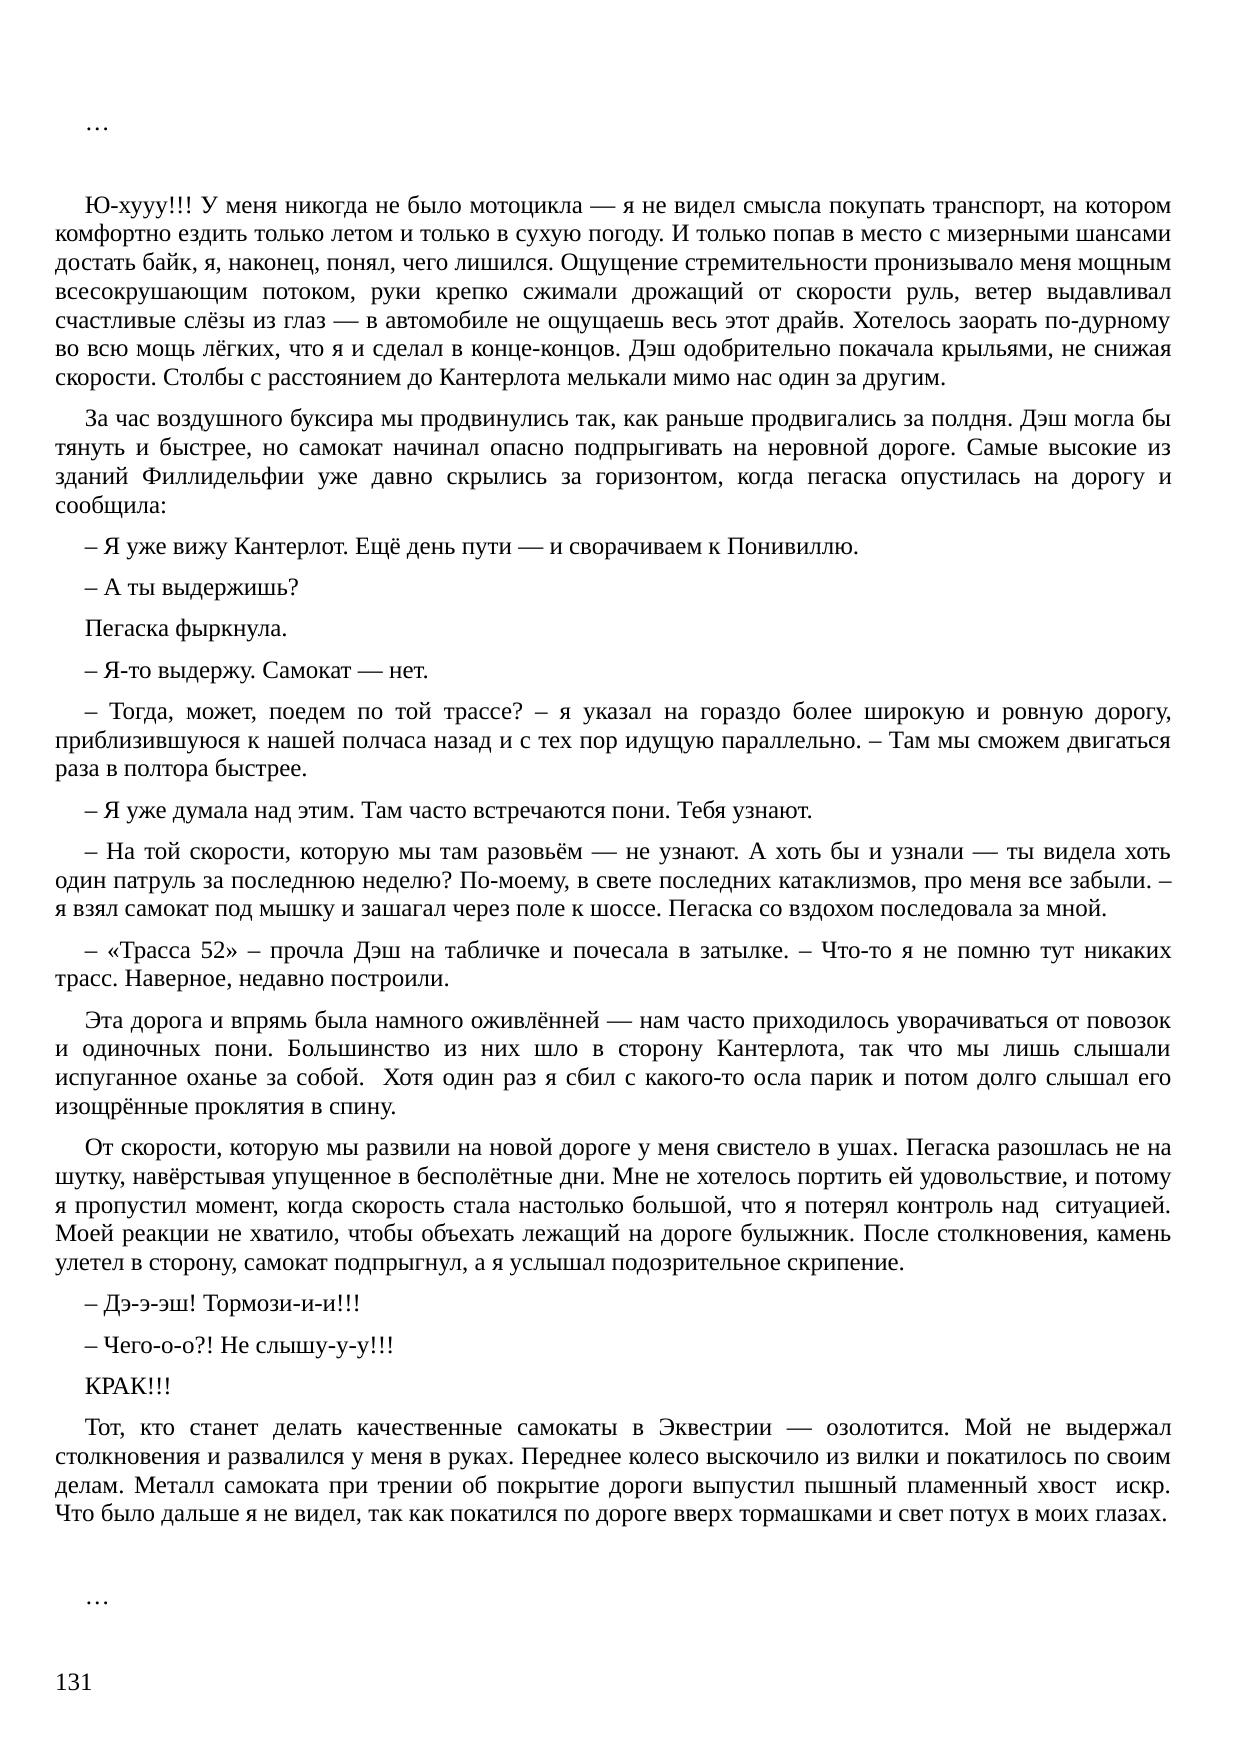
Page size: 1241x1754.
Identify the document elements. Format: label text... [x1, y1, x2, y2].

text Ю-хууу!!! У меня никогда не было мотоцикла — я не видел смысла покупать транспорт, на котором комфортно ездить только летом и только в сухую погоду. И только попав в место с мизерными шансами достать байк, я, наконец, понял, чего лишился. Ощущение стремительности пронизывало меня мощным всесокрушающим потоком, руки крепко сжимали дрожащий от скорости руль, ветер выдавливал счастливые слёзы из глаз — в автомобиле не ощущаешь весь этот драйв. Хотелось заорать по-дурному во всю мощь лёгких, что я и сделал в конце-концов. Дэш одобрительно покачала крыльями, не снижая скорости. Столбы с расстоянием до Кантерлота мелькали мимо нас один за другим. [55, 190, 1173, 391]
text – А ты выдержишь? [55, 572, 1173, 601]
text КРАК!!! [55, 1371, 1173, 1400]
text За час воздушного буксира мы продвинулись так, как раньше продвигались за полдня. Дэш могла бы тянуть и быстрее, но самокат начинал опасно подпрыгивать на неровной дороге. Самые высокие из зданий Филлидельфии уже давно скрылись за горизонтом, когда пегаска опустилась на дорогу и сообщила: [55, 403, 1173, 518]
text – Я уже вижу Кантерлот. Ещё день пути — и сворачиваем к Понивиллю. [55, 531, 1173, 560]
text – Дэ-э-эш! Тормози-и-и!!! [55, 1288, 1173, 1317]
text Пегаска фыркнула. [55, 613, 1173, 642]
text Тот, кто станет делать качественные самокаты в Эквестрии — озолотится. Мой не выдержал столкновения и развалился у меня в руках. Переднее колесо выскочило из вилки и покатилось по своим делам. Металл самоката при трении об покрытие дороги выпустил пышный пламенный хвост искр. Что было дальше я не видел, так как покатился по дороге вверх тормашками и свет потух в моих глазах. [55, 1412, 1173, 1527]
text От скорости, которую мы развили на новой дороге у меня свистело в ушах. Пегаска разошлась не на шутку, навёрстывая упущенное в бесполётные дни. Мне не хотелось портить ей удовольствие, и потому я пропустил момент, когда скорость стала настолько большой, что я потерял контроль над ситуацией. Моей реакции не хватило, чтобы объехать лежащий на дороге булыжник. После столкновения, камень улетел в сторону, самокат подпрыгнул, а я услышал подозрительное скрипение. [55, 1132, 1173, 1276]
text – Чего-о-о?! Не слышу-у-у!!! [55, 1330, 1173, 1358]
text – «Трасса 52» – прочла Дэш на табличке и почесала в затылке. – Что-то я не помню тут никаких трасс. Наверное, недавно построили. [55, 935, 1173, 992]
text … [55, 107, 1173, 136]
text – Тогда, может, поедем по той трассе? – я указал на гораздо более широкую и ровную дорогу, приблизившуюся к нашей полчаса назад и с тех пор идущую параллельно. – Там мы сможем двигаться раза в полтора быстрее. [55, 696, 1173, 782]
text – На той скорости, которую мы там разовьём — не узнают. А хоть бы и узнали — ты видела хоть один патруль за последнюю неделю? По-моему, в свете последних катаклизмов, про меня все забыли. – я взял самокат под мышку и зашагал через поле к шоссе. Пегаска со вздохом последовала за мной. [55, 836, 1173, 922]
text – Я уже думала над этим. Там часто встречаются пони. Тебя узнают. [55, 795, 1173, 823]
text – Я-то выдержу. Самокат — нет. [55, 655, 1173, 683]
text … [55, 1581, 1173, 1610]
text Эта дорога и впрямь была намного оживлённей — нам часто приходилось уворачиваться от повозок и одиночных пони. Большинство из них шло в сторону Кантерлота, так что мы лишь слышали испуганное оханье за собой. Хотя один раз я сбил с какого-то осла парик и потом долго слышал его изощрённые проклятия в спину. [55, 1005, 1173, 1120]
